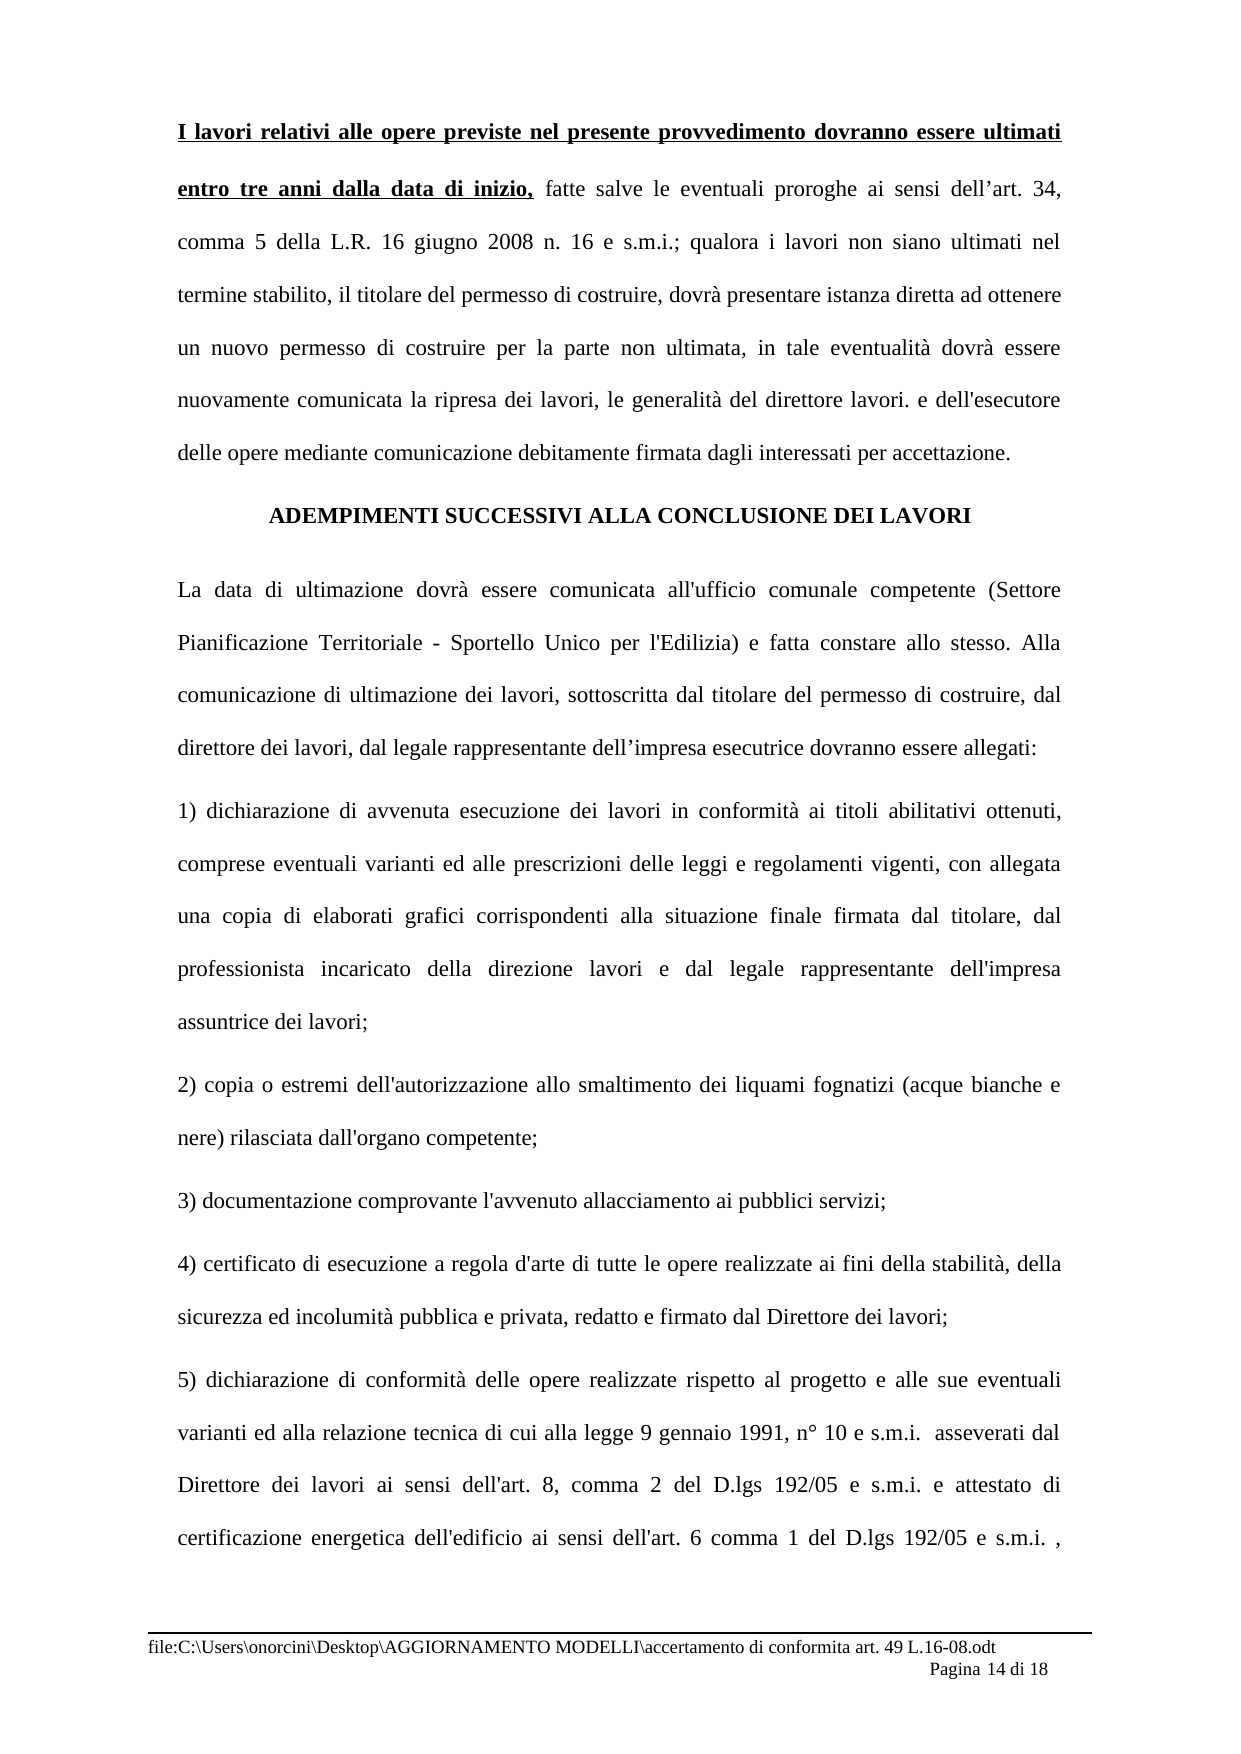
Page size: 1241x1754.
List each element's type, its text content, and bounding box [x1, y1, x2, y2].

text 5) dichiarazione di conformità delle opere realizzate rispetto al progetto e alle sue eventuali varianti ed alla relazione tecnica di cui alla legge 9 gennaio 1991, n° 10 e s.m.i. asseverati dal Direttore dei lavori ai sensi dell'art. 8, comma 2 del D.lgs 192/05 e s.m.i. e attestato di certificazione energetica dell'edificio ai sensi dell'art. 6 comma 1 del D.lgs 192/05 e s.m.i. , [177, 1366, 1063, 1550]
text 3) documentazione comprovante l'avvenuto allacciamento ai pubblici servizi; [177, 1187, 1063, 1213]
text I lavori relativi alle opere previste nel presente provvedimento dovranno essere ultimati entro tre anni dalla data di inizio, fatte salve le eventuali proroghe ai sensi dell’art. 34, comma 5 della L.R. 16 giugno 2008 n. 16 e s.m.i.; qualora i lavori non siano ultimati nel termine stabilito, il titolare del permesso di costruire, dovrà presentare istanza diretta ad ottenere un nuovo permesso di costruire per la parte non ultimata, in tale eventualità dovrà essere nuovamente comunicata la ripresa dei lavori, le generalità del direttore lavori. e dell'esecutore delle opere mediante comunicazione debitamente firmata dagli interessati per accettazione. [177, 118, 1063, 466]
text ADEMPIMENTI SUCCESSIVI ALLA CONCLUSIONE DEI LAVORI [148, 502, 1092, 529]
text 4) certificato di esecuzione a regola d'arte di tutte le opere realizzate ai fini della stabilità, della sicurezza ed incolumità pubblica e privata, redatto e firmato dal Direttore dei lavori; [177, 1250, 1063, 1329]
text 1) dichiarazione di avvenuta esecuzione dei lavori in conformità ai titoli abilitativi ottenuti, comprese eventuali varianti ed alle prescrizioni delle leggi e regolamenti vigenti, con allegata una copia di elaborati grafici corrispondenti alla situazione finale firmata dal titolare, dal professionista incaricato della direzione lavori e dal legale rappresentante dell'impresa assuntrice dei lavori; [177, 797, 1063, 1034]
text 2) copia o estremi dell'autorizzazione allo smaltimento dei liquami fognatizi (acque bianche e nere) rilasciata dall'organo competente; [177, 1071, 1063, 1150]
text La data di ultimazione dovrà essere comunicata all'ufficio comunale competente (Settore Pianificazione Territoriale - Sportello Unico per l'Edilizia) e fatta constare allo stesso. Alla comunicazione di ultimazione dei lavori, sottoscritta dal titolare del permesso di costruire, dal direttore dei lavori, dal legale rappresentante dell’impresa esecutrice dovranno essere allegati: [177, 576, 1063, 760]
